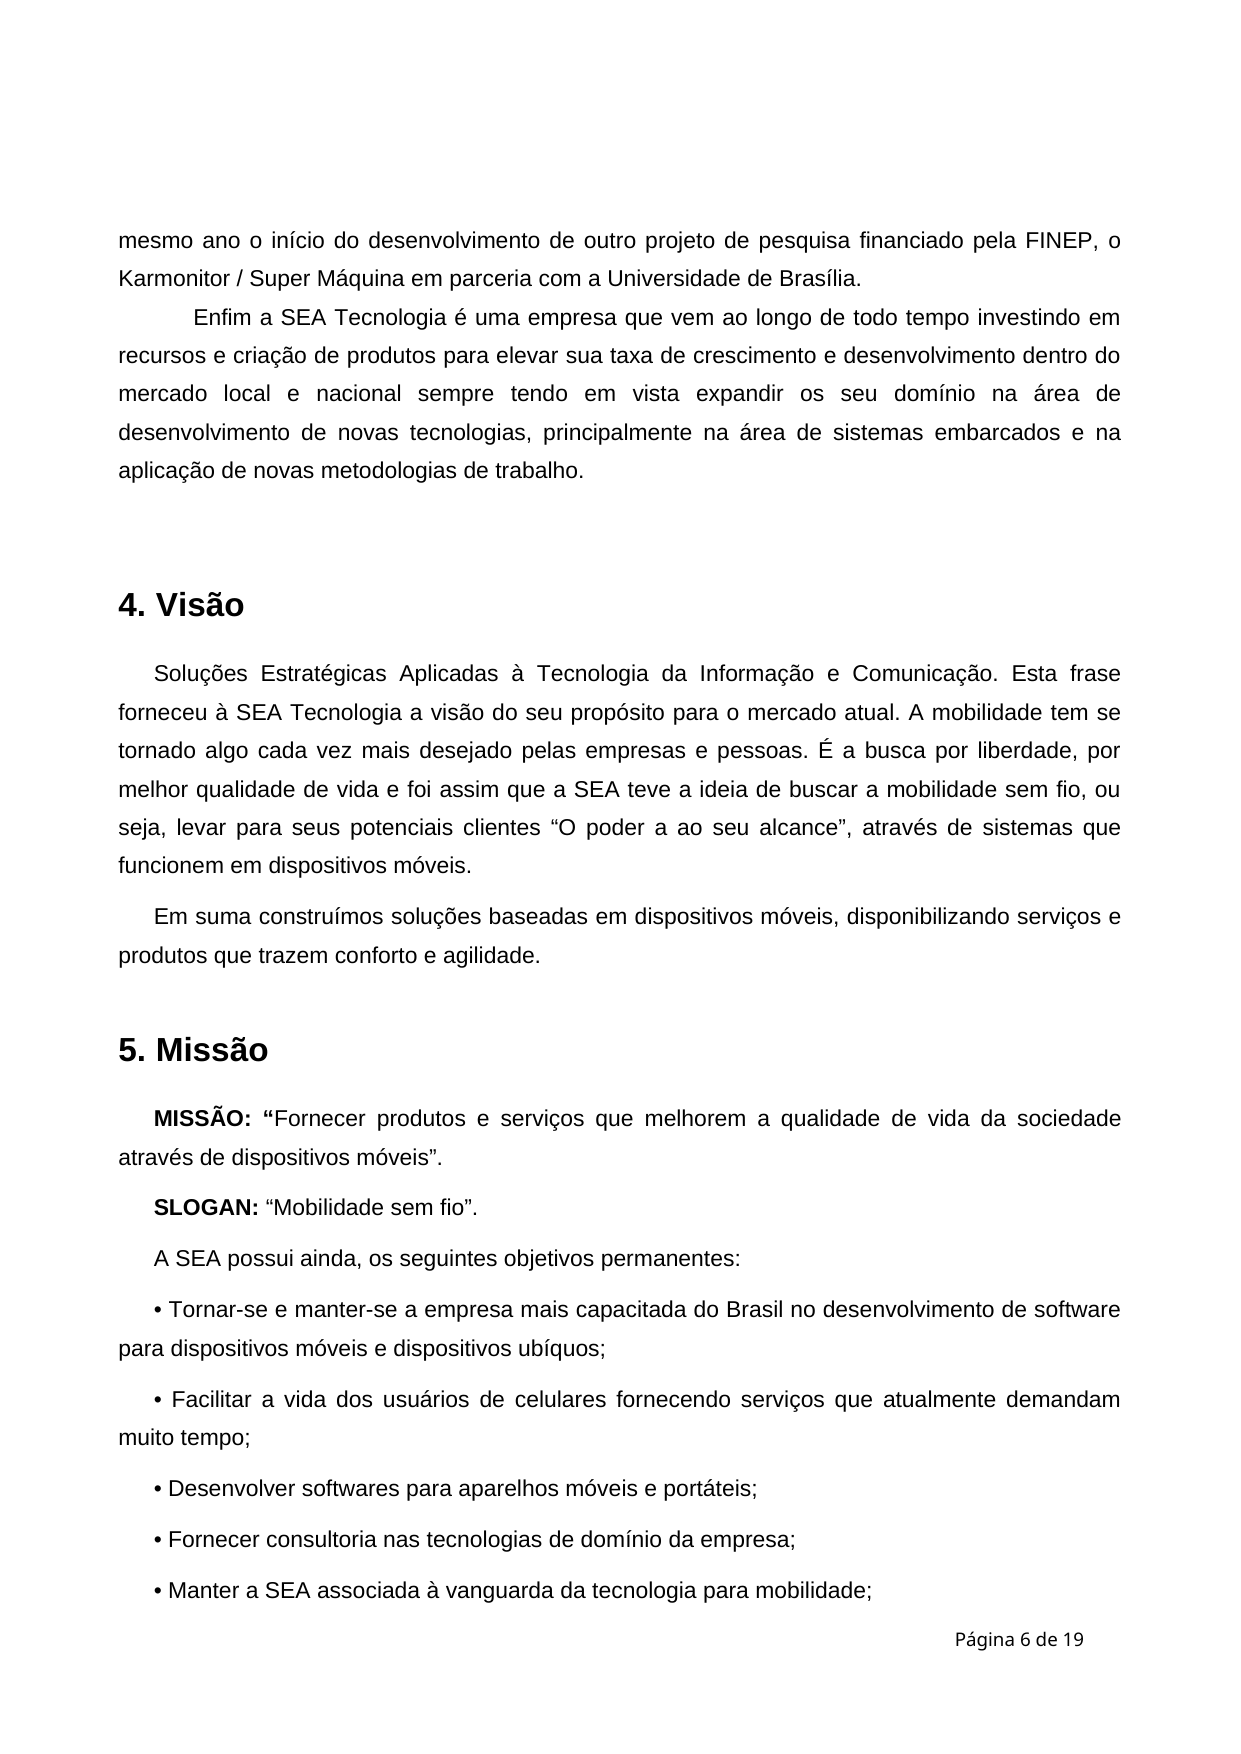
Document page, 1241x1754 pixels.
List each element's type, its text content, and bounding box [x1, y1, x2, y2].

text • Desenvolver softwares para aparelhos móveis e portáteis; [118, 1476, 1122, 1501]
text • Manter a SEA associada à vanguarda da tecnologia para mobilidade; [118, 1578, 1122, 1603]
text • Tornar-se e manter-se a empresa mais capacitada do Brasil no desenvolvimento de software para dispositivos móveis e dispositivos ubíquos; [118, 1297, 1122, 1361]
text • Facilitar a vida dos usuários de celulares fornecendo serviços que atualmente demandam muito tempo; [118, 1386, 1122, 1450]
subtitle Visão [118, 586, 1122, 623]
text A SEA possui ainda, os seguintes objetivos permanentes: [118, 1246, 1122, 1272]
text Em suma construímos soluções baseadas em dispositivos móveis, disponibilizando serviços e produtos que trazem conforto e agilidade. [118, 904, 1122, 968]
text SLOGAN: “Mobilidade sem fio”. [118, 1195, 1122, 1221]
text • Fornecer consultoria nas tecnologias de domínio da empresa; [118, 1527, 1122, 1552]
text Soluções Estratégicas Aplicadas à Tecnologia da Informação e Comunicação. Esta frase forneceu à SEA Tecnologia a visão do seu propósito para o mercado atual. A mobilidade tem se tornado algo cada vez mais desejado pelas empresas e pessoas. É a busca por liberdade, por melhor qualidade de vida e foi assim que a SEA teve a ideia de buscar a mobilidade sem fio, ou seja, levar para seus potenciais clientes “O poder a ao seu alcance”, através de sistemas que funcionem em dispositivos móveis. [118, 661, 1122, 879]
text MISSÃO: “Fornecer produtos e serviços que melhorem a qualidade de vida da sociedade através de dispositivos móveis”. [118, 1106, 1122, 1170]
text Enfim a SEA Tecnologia é uma empresa que vem ao longo de todo tempo investindo em recursos e criação de produtos para elevar sua taxa de crescimento e desenvolvimento dentro do mercado local e nacional sempre tendo em vista expandir os seu domínio na área de desenvolvimento de novas tecnologias, principalmente na área de sistemas embarcados e na aplicação de novas metodologias de trabalho. [118, 304, 1122, 483]
subtitle Missão [118, 1031, 1122, 1068]
text mesmo ano o início do desenvolvimento de outro projeto de pesquisa financiado pela FINEP, o Karmonitor / Super Máquina em parceria com a Universidade de Brasília. [118, 227, 1122, 291]
